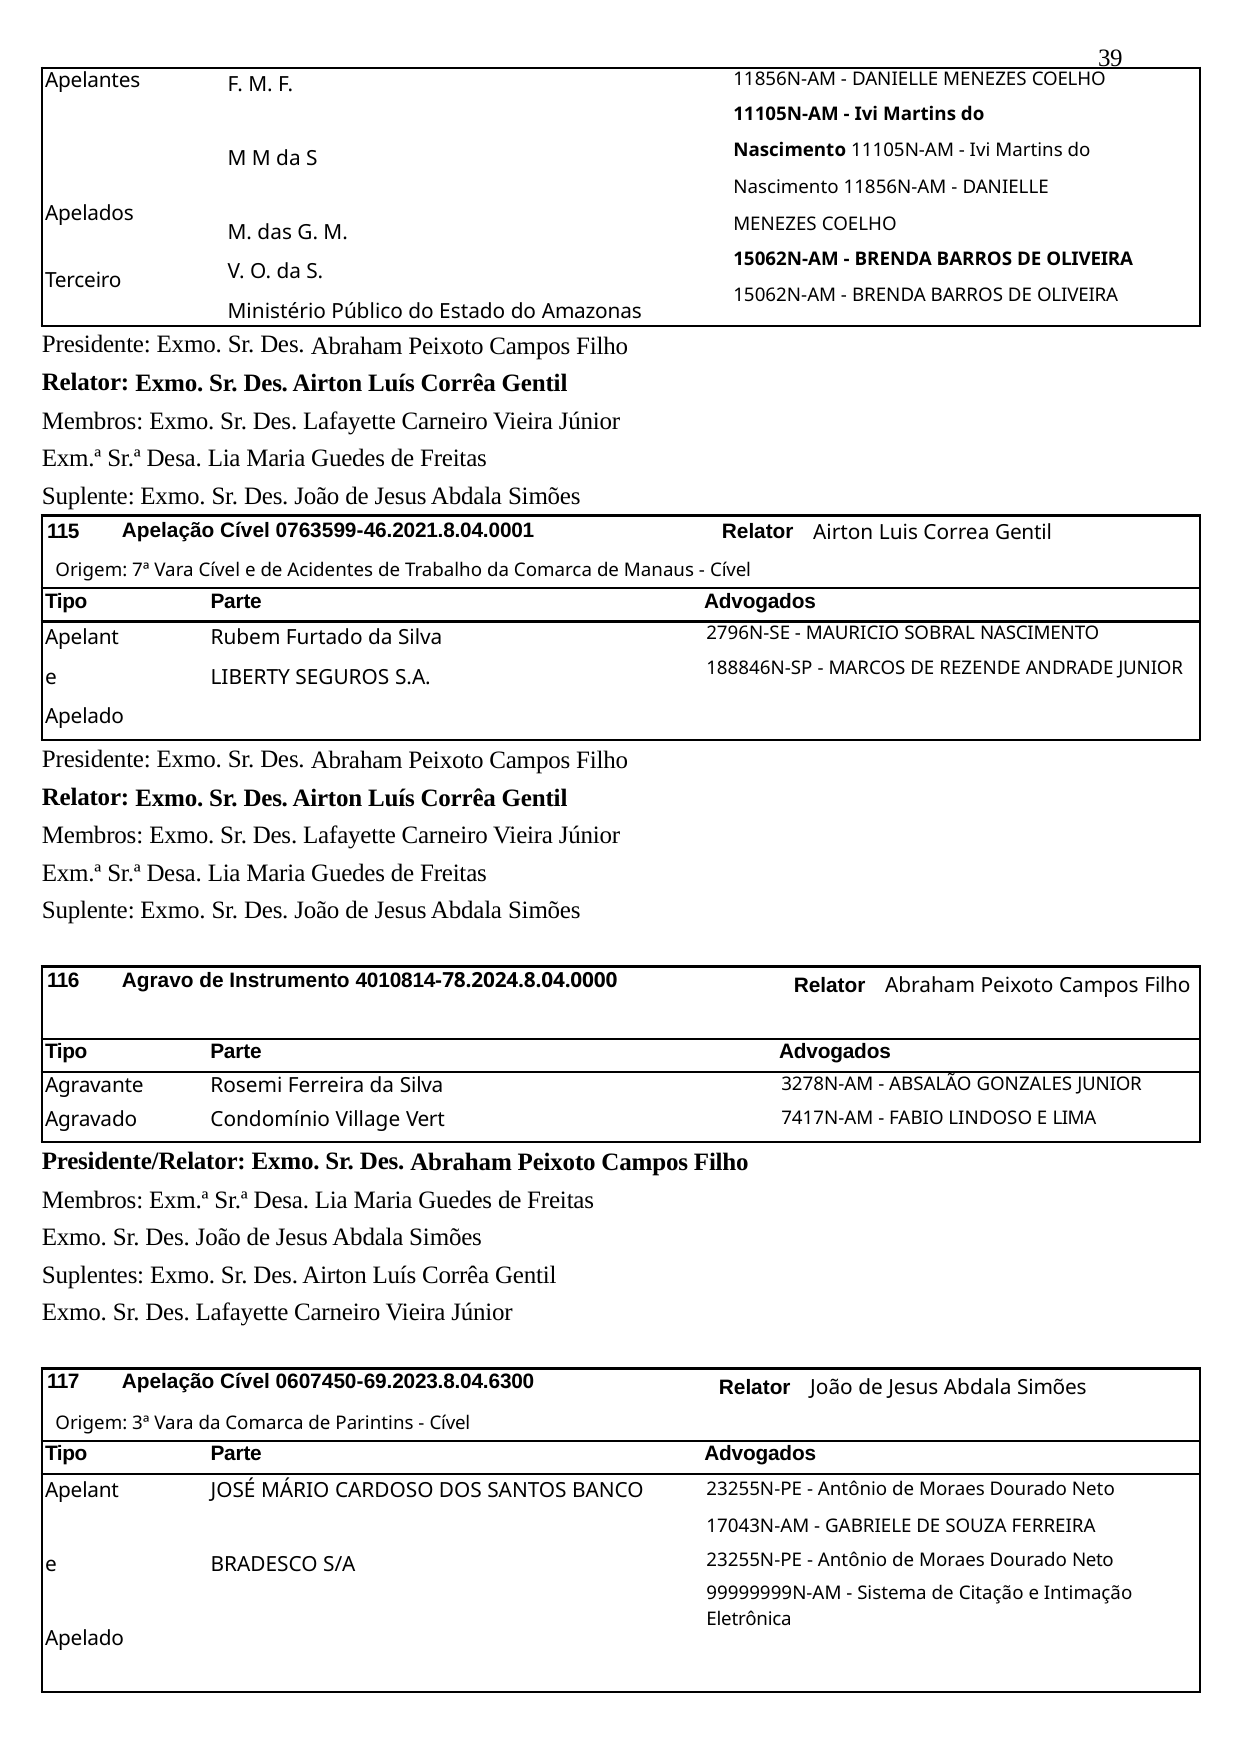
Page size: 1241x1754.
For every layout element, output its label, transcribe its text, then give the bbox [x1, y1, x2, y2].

table_cell Tipo [43, 589, 167, 620]
table_header Relator João de Jesus Abdala Simões [646, 1370, 1199, 1440]
text Presidente: Exmo. Sr. Des. Abraham Peixoto Campos Filho [42, 744, 1211, 774]
table_cell Parte [167, 589, 576, 620]
text Exmo. Sr. Des. João de Jesus Abdala Simões [42, 1221, 1211, 1251]
text Suplentes: Exmo. Sr. Des. Airton Luís Corrêa Gentil [42, 1258, 1211, 1288]
table_cell Apelantes Apelados Terceiro [43, 69, 184, 324]
table_cell Parte [167, 1442, 646, 1473]
table_cell Tipo [43, 1442, 167, 1473]
table_cell 3278N-AM - ABSALÃO GONZALES JUNIOR [645, 1073, 1199, 1100]
table_cell 11856N-AM - DANIELLE MENEZES COELHO 11105N-AM - Ivi Martins do Nascimento 11105N-AM - Ivi Martins do Nascimento 11856N-AM - DANIELLE MENEZES COELHO 15062N-AM - BRENDA BARROS DE OLIVEIRA 15062N-AM - BRENDA BARROS DE OLIVEIRA [680, 69, 1199, 324]
table_cell Agravado [43, 1100, 173, 1141]
table_cell Apelante Apelado [43, 623, 167, 739]
text Presidente: Exmo. Sr. Des. Abraham Peixoto Campos Filho [42, 329, 1211, 359]
table_cell Tipo [43, 1040, 173, 1071]
text Presidente/Relator: Exmo. Sr. Des. Abraham Peixoto Campos Filho [42, 1146, 1211, 1176]
text Relator: Exmo. Sr. Des. Airton Luís Corrêa Gentil [42, 782, 1211, 812]
table_cell Advogados [645, 1040, 1199, 1071]
table_cell Agravante [43, 1073, 173, 1100]
text Suplente: Exmo. Sr. Des. João de Jesus Abdala Simões [42, 479, 1211, 509]
table_cell Advogados [576, 589, 1199, 620]
table_cell 23255N-PE - Antônio de Moraes Dourado Neto 17043N-AM - GABRIELE DE SOUZA FERREIRA 23255N-PE - Antônio de Moraes Dourado Neto 99999999N-AM - Sistema de Citação e Intimação Eletrônica [646, 1475, 1199, 1691]
text Membros: Exm.ª Sr.ª Desa. Lia Maria Guedes de Freitas [42, 1183, 1211, 1213]
table_header 115 Apelação Cível 0763599-46.2021.8.04.0001 Relator Airton Luis Correa Gentil Origem: 7ª Vara Cível e de Acidentes de Trabalho da Comarca de Manaus - Cível [43, 517, 1199, 587]
table_header 117 Apelação Cível 0607450-69.2023.8.04.6300 Origem: 3ª Vara da Comarca de Parintins - Cível [43, 1370, 646, 1440]
table_cell Rosemi Ferreira da Silva [173, 1073, 645, 1100]
text Membros: Exmo. Sr. Des. Lafayette Carneiro Vieira Júnior [42, 819, 1211, 849]
text Suplente: Exmo. Sr. Des. João de Jesus Abdala Simões [42, 894, 1211, 924]
table_cell Rubem Furtado da Silva LIBERTY SEGUROS S.A. [167, 623, 576, 739]
table_cell Parte [173, 1040, 645, 1071]
table_cell JOSÉ MÁRIO CARDOSO DOS SANTOS BANCO BRADESCO S/A [167, 1475, 646, 1691]
table_cell 2796N-SE - MAURICIO SOBRAL NASCIMENTO 188846N-SP - MARCOS DE REZENDE ANDRADE JUNIOR [576, 623, 1199, 739]
text Membros: Exmo. Sr. Des. Lafayette Carneiro Vieira Júnior [42, 404, 1211, 434]
text Relator: Exmo. Sr. Des. Airton Luís Corrêa Gentil [42, 367, 1211, 397]
table_header 116 Agravo de Instrumento 4010814-78.2024.8.04.0000 [43, 968, 645, 1038]
table_header Relator Abraham Peixoto Campos Filho [645, 968, 1199, 1038]
table_cell Apelante Apelado [43, 1475, 167, 1691]
text Exm.ª Sr.ª Desa. Lia Maria Guedes de Freitas [42, 442, 1211, 472]
table_cell Condomínio Village Vert [173, 1100, 645, 1141]
table_cell Advogados [646, 1442, 1199, 1473]
text Exm.ª Sr.ª Desa. Lia Maria Guedes de Freitas [42, 857, 1211, 887]
table_cell 7417N-AM - FABIO LINDOSO E LIMA [645, 1100, 1199, 1141]
table_cell F. M. F. M M da S M. das G. M. V. O. da S. Ministério Público do Estado do Amazonas [184, 69, 680, 324]
text Exmo. Sr. Des. Lafayette Carneiro Vieira Júnior [42, 1296, 1211, 1326]
